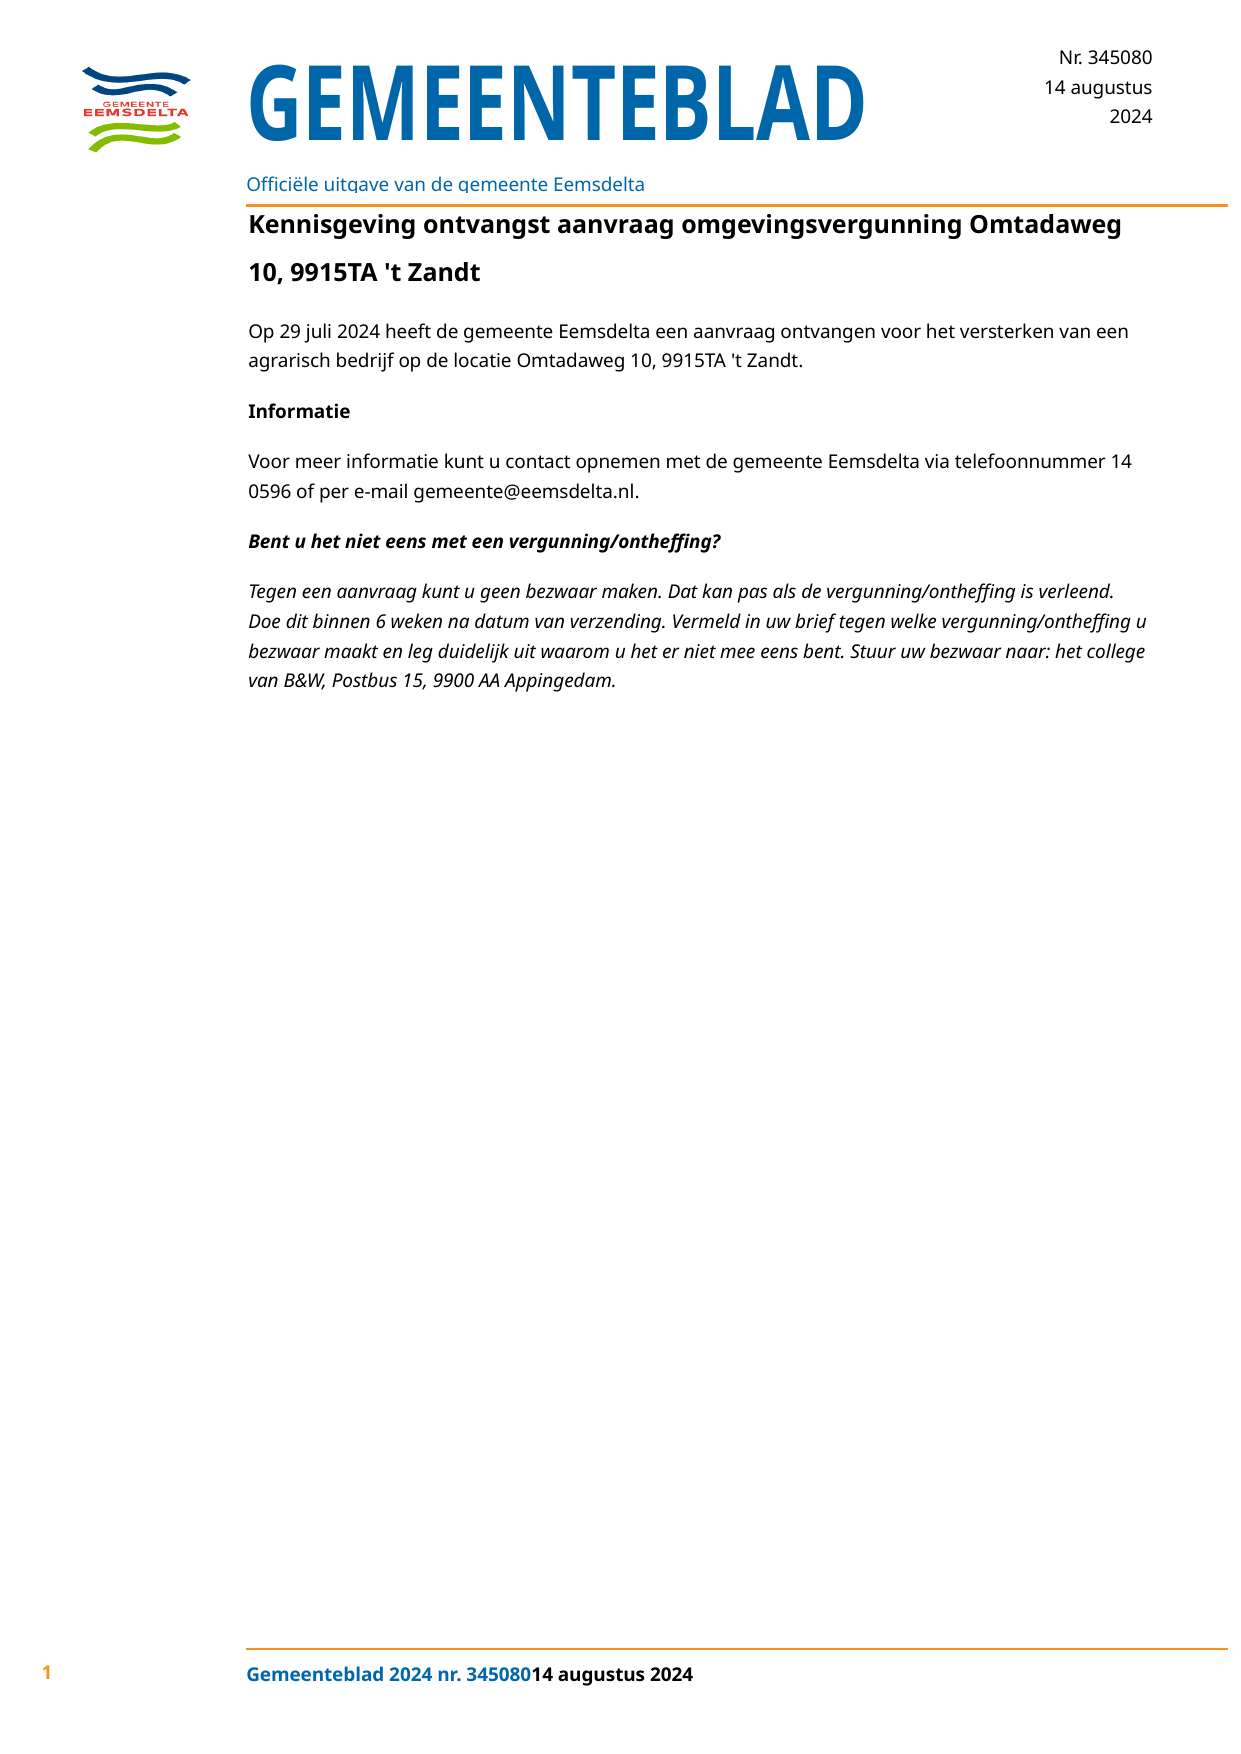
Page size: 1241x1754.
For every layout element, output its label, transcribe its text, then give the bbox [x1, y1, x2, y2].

text Kennisgeving ontvangst aanvraag omgevingsvergunning Omtadaweg 10, 9915TA 't Zandt [248, 207, 1152, 288]
picture [41, 47, 231, 172]
text Voor meer informatie kunt u contact opnemen met de gemeente Eemsdelta via telefoonnummer 14 0596 of per e-mail gemeente@eemsdelta.nl. [248, 448, 1152, 504]
text Op 29 juli 2024 heeft de gemeente Eemsdelta een aanvraag ontvangen voor het versterken van een agrarisch bedrijf op de locatie Omtadaweg 10, 9915TA 't Zandt. [248, 318, 1152, 373]
text Bent u het niet eens met een vergunning/ontheffing? [248, 528, 1152, 554]
text Informatie [248, 398, 1152, 424]
text Tegen een aanvraag kunt u geen bezwaar maken. Dat kan pas als de vergunning/ontheffing is verleend. Doe dit binnen 6 weken na datum van verzending. Vermeld in uw brief tegen welke vergunning/ontheffing u bezwaar maakt en leg duidelijk uit waarom u het er niet mee eens bent. Stuur uw bezwaar naar: het college van B&W, Postbus 15, 9900 AA Appingedam. [248, 579, 1152, 693]
